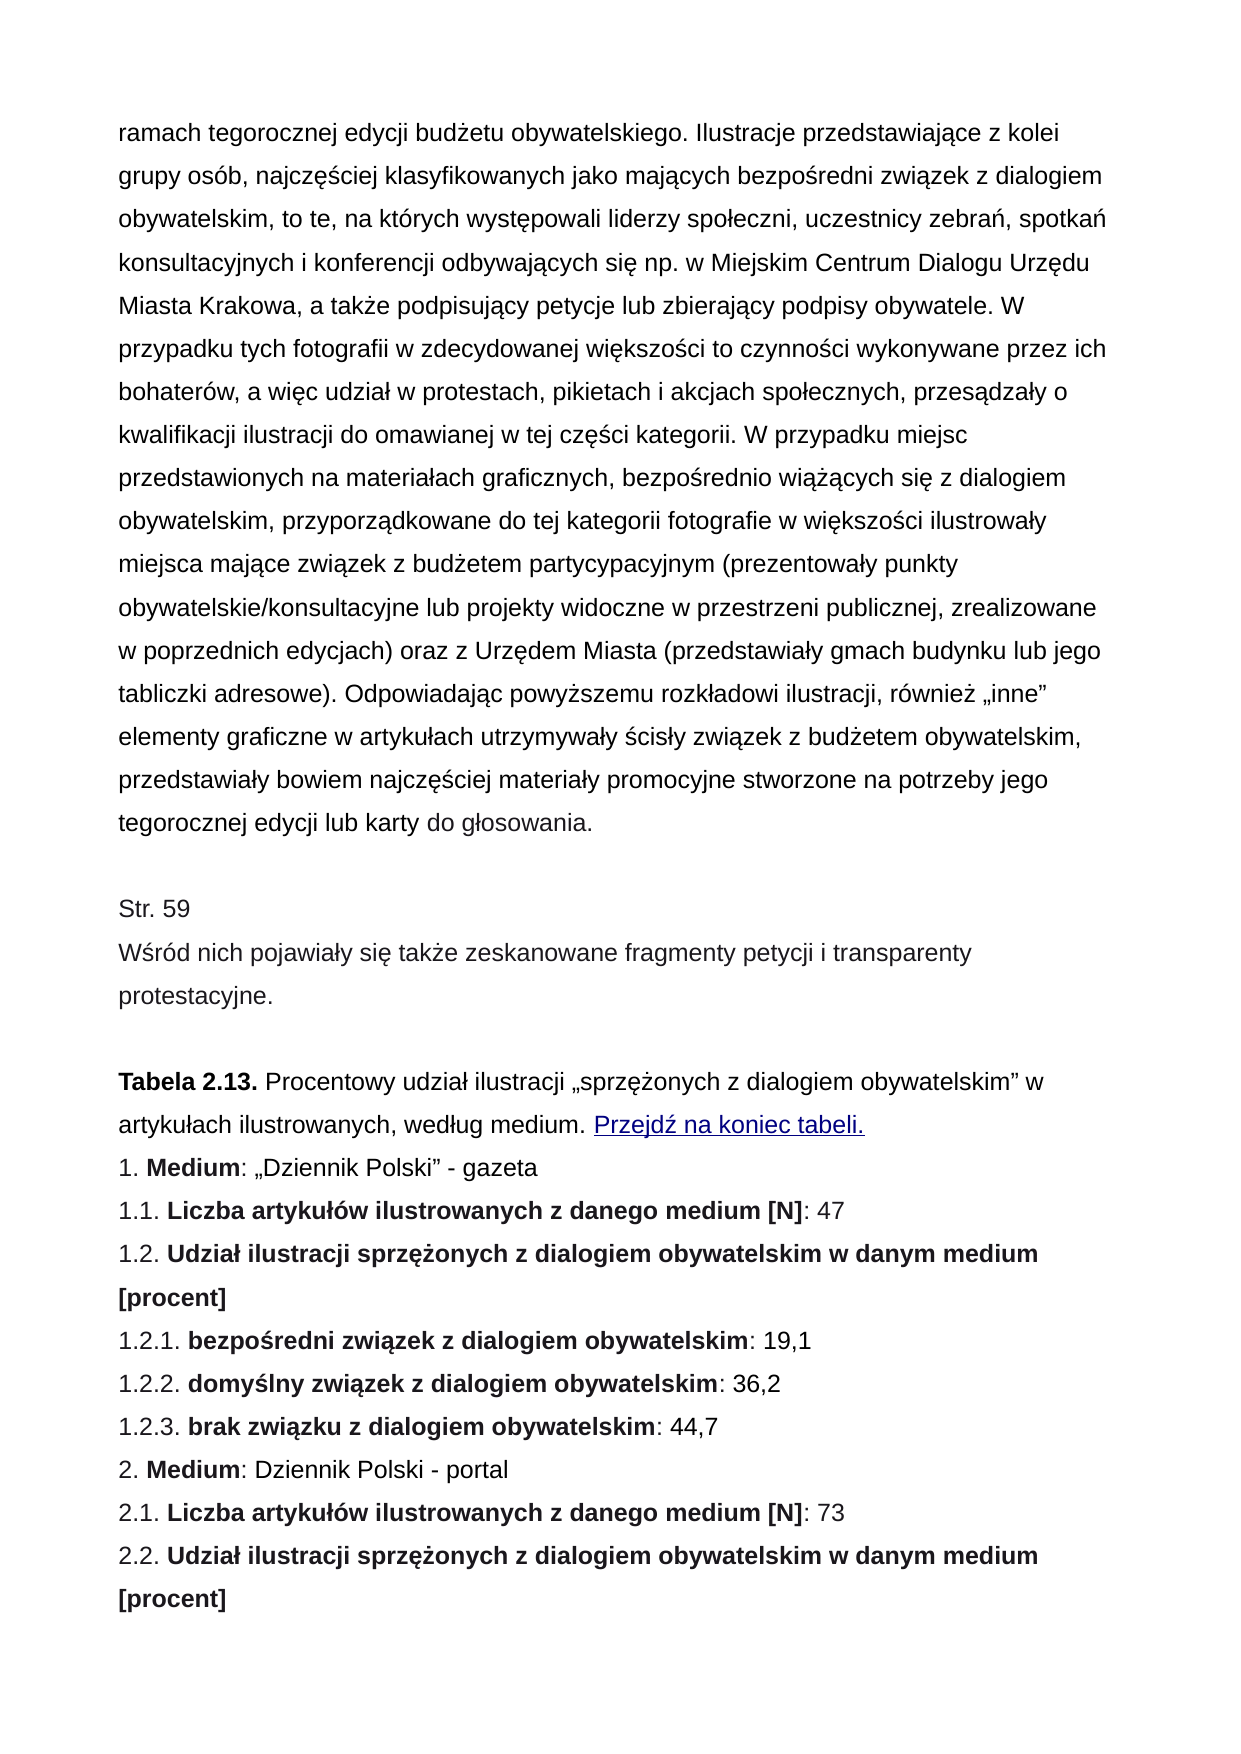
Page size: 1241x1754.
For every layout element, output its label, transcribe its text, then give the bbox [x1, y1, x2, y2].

text Wśród nich pojawiały się także zeskanowane fragmenty petycji i transparenty protestacyjne. [118, 937, 1122, 1009]
text 1.2. Udział ilustracji sprzężonych z dialogiem obywatelskim w danym medium [procent] [118, 1239, 1122, 1311]
text 2. Medium: Dziennik Polski - portal [118, 1455, 1122, 1484]
text 2.2. Udział ilustracji sprzężonych z dialogiem obywatelskim w danym medium [procent] [118, 1541, 1122, 1613]
text Str. 59 [118, 894, 1122, 923]
text ramach tegorocznej edycji budżetu obywatelskiego. Ilustracje przedstawiające z kolei grupy osób, najczęściej klasyfikowanych jako mających bezpośredni związek z dialogiem obywatelskim, to te, na których występowali liderzy społeczni, uczestnicy zebrań, spotkań konsultacyjnych i konferencji odbywających się np. w Miejskim Centrum Dialogu Urzędu Miasta Krakowa, a także podpisujący petycje lub zbierający podpisy obywatele. W przypadku tych fotografii w zdecydowanej większości to czynności wykonywane przez ich bohaterów, a więc udział w protestach, pikietach i akcjach społecznych, przesądzały o kwalifikacji ilustracji do omawianej w tej części kategorii. W przypadku miejsc przedstawionych na materiałach graficznych, bezpośrednio wiążących się z dialogiem obywatelskim, przyporządkowane do tej kategorii fotografie w większości ilustrowały miejsca mające związek z budżetem partycypacyjnym (prezentowały punkty obywatelskie/konsultacyjne lub projekty widoczne w przestrzeni publicznej, zrealizowane w poprzednich edycjach) oraz z Urzędem Miasta (przedstawiały gmach budynku lub jego tabliczki adresowe). Odpowiadając powyższemu rozkładowi ilustracji, również „inne” elementy graficzne w artykułach utrzymywały ścisły związek z budżetem obywatelskim, przedstawiały bowiem najczęściej materiały promocyjne stworzone na potrzeby jego tegorocznej edycji lub karty do głosowania. [118, 118, 1122, 837]
text 1.2.3. brak związku z dialogiem obywatelskim: 44,7 [118, 1412, 1122, 1441]
text 1. Medium: „Dziennik Polski” - gazeta [118, 1153, 1122, 1182]
text 1.2.2. domyślny związek z dialogiem obywatelskim: 36,2 [118, 1369, 1122, 1397]
text 1.1. Liczba artykułów ilustrowanych z danego medium [N]: 47 [118, 1196, 1122, 1225]
text 1.2.1. bezpośredni związek z dialogiem obywatelskim: 19,1 [118, 1326, 1122, 1354]
text 2.1. Liczba artykułów ilustrowanych z danego medium [N]: 73 [118, 1498, 1122, 1527]
subtitle Tabela 2.13. Procentowy udział ilustracji „sprzężonych z dialogiem obywatelskim” w artykułach ilustrowanych, według medium. Przejdź na koniec tabeli. [118, 1067, 1122, 1139]
